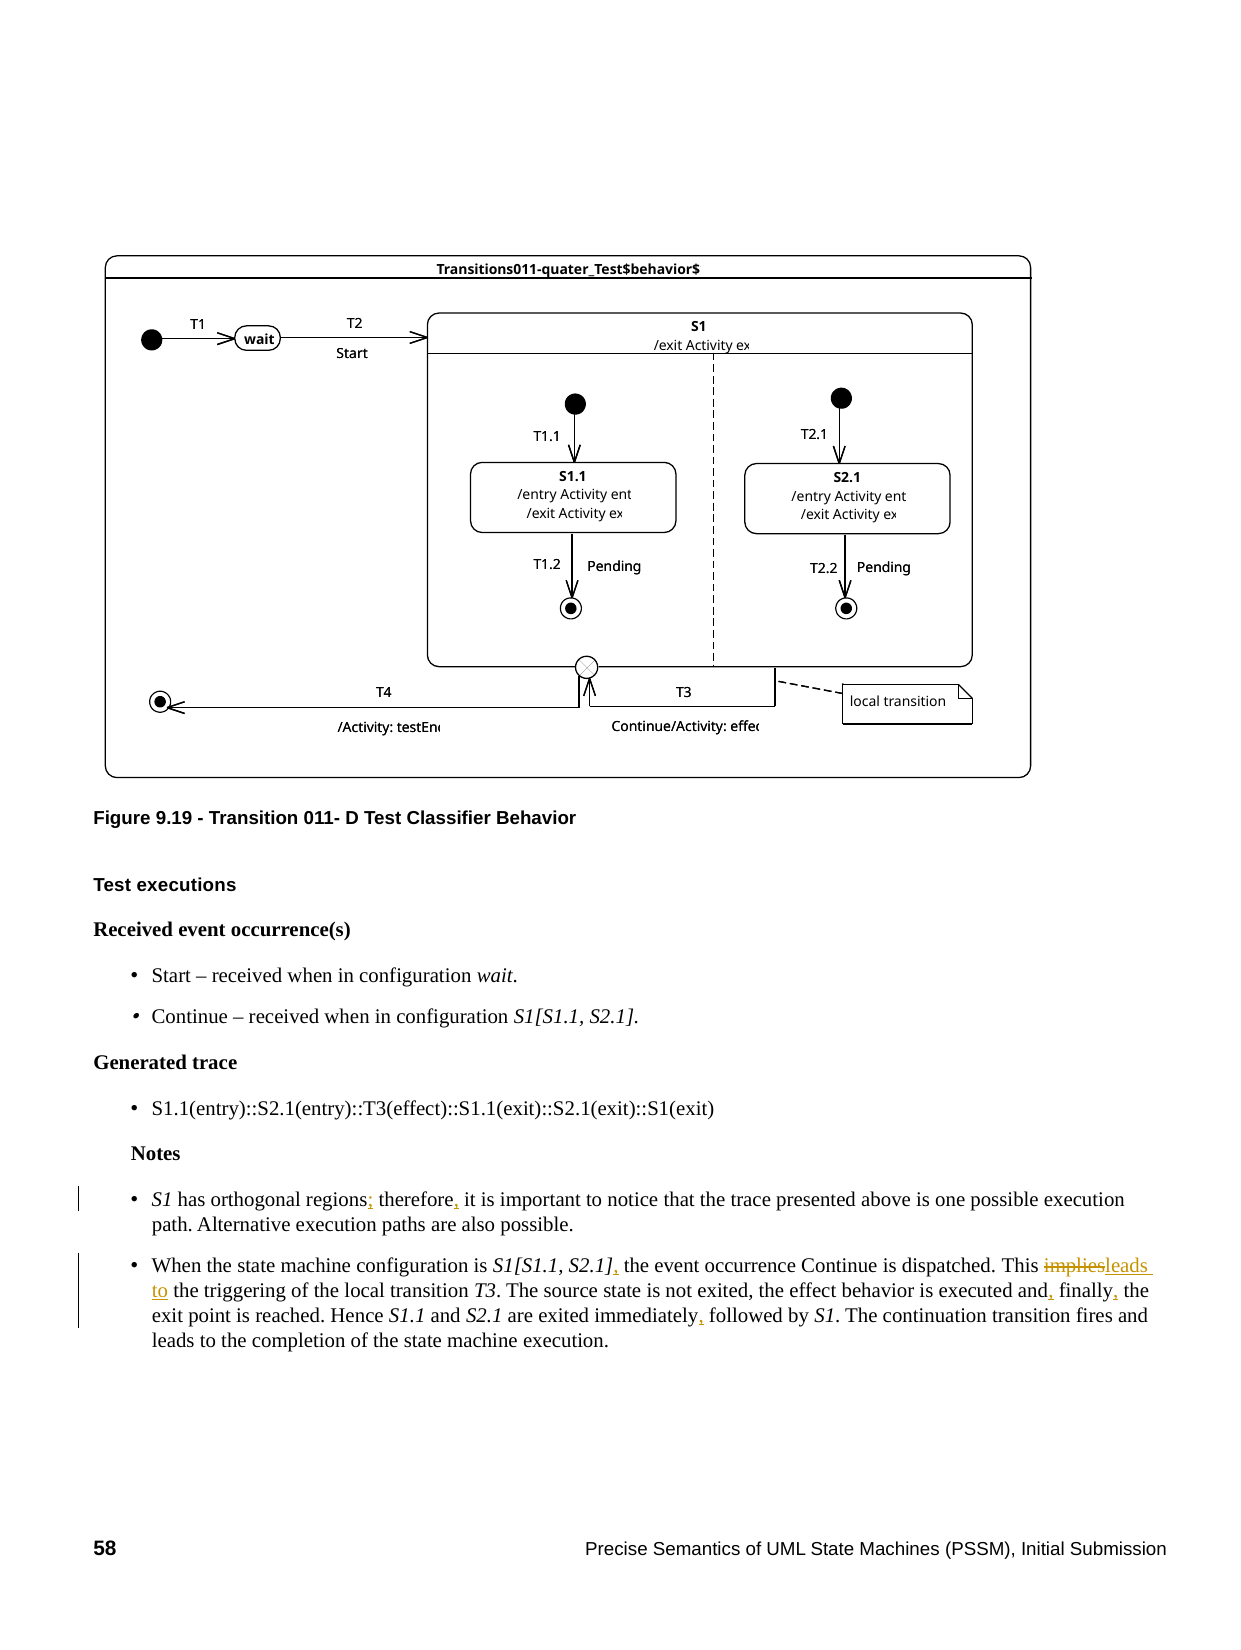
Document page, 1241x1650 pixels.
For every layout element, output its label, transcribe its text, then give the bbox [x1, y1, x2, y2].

list Start – received when in configuration wait. [131, 962, 1164, 987]
text Notes [131, 1141, 1164, 1165]
text Generated trace [93, 1049, 1164, 1074]
list S1.1(entry)::S2.1(entry)::T3(effect)::S1.1(exit)::S2.1(exit)::S1(exit) [131, 1095, 1164, 1120]
text Figure 9.19 - Transition 011- D Test Classifier Behavior [93, 807, 1127, 828]
list When the state machine configuration is S1[S1.1, S2.1], the event occurrence Continue is dispatched. This leads to the triggering of the local transition T3. The source state is not exited, the effect behavior is executed and, finally, the exit point is reached. Hence S1.1 and S2.1 are exited immediately, followed by S1. The continuation transition fires and leads to the completion of the state machine execution. [131, 1252, 1164, 1352]
list S1 has orthogonal regions; therefore, it is important to notice that the trace presented above is one possible execution path. Alternative execution paths are also possible. [131, 1186, 1164, 1236]
list Continue – received when in configuration S1[S1.1, S2.1]. [131, 1003, 1164, 1028]
text Received event occurrence(s) [93, 917, 1164, 941]
subtitle Test executions [93, 874, 1164, 896]
